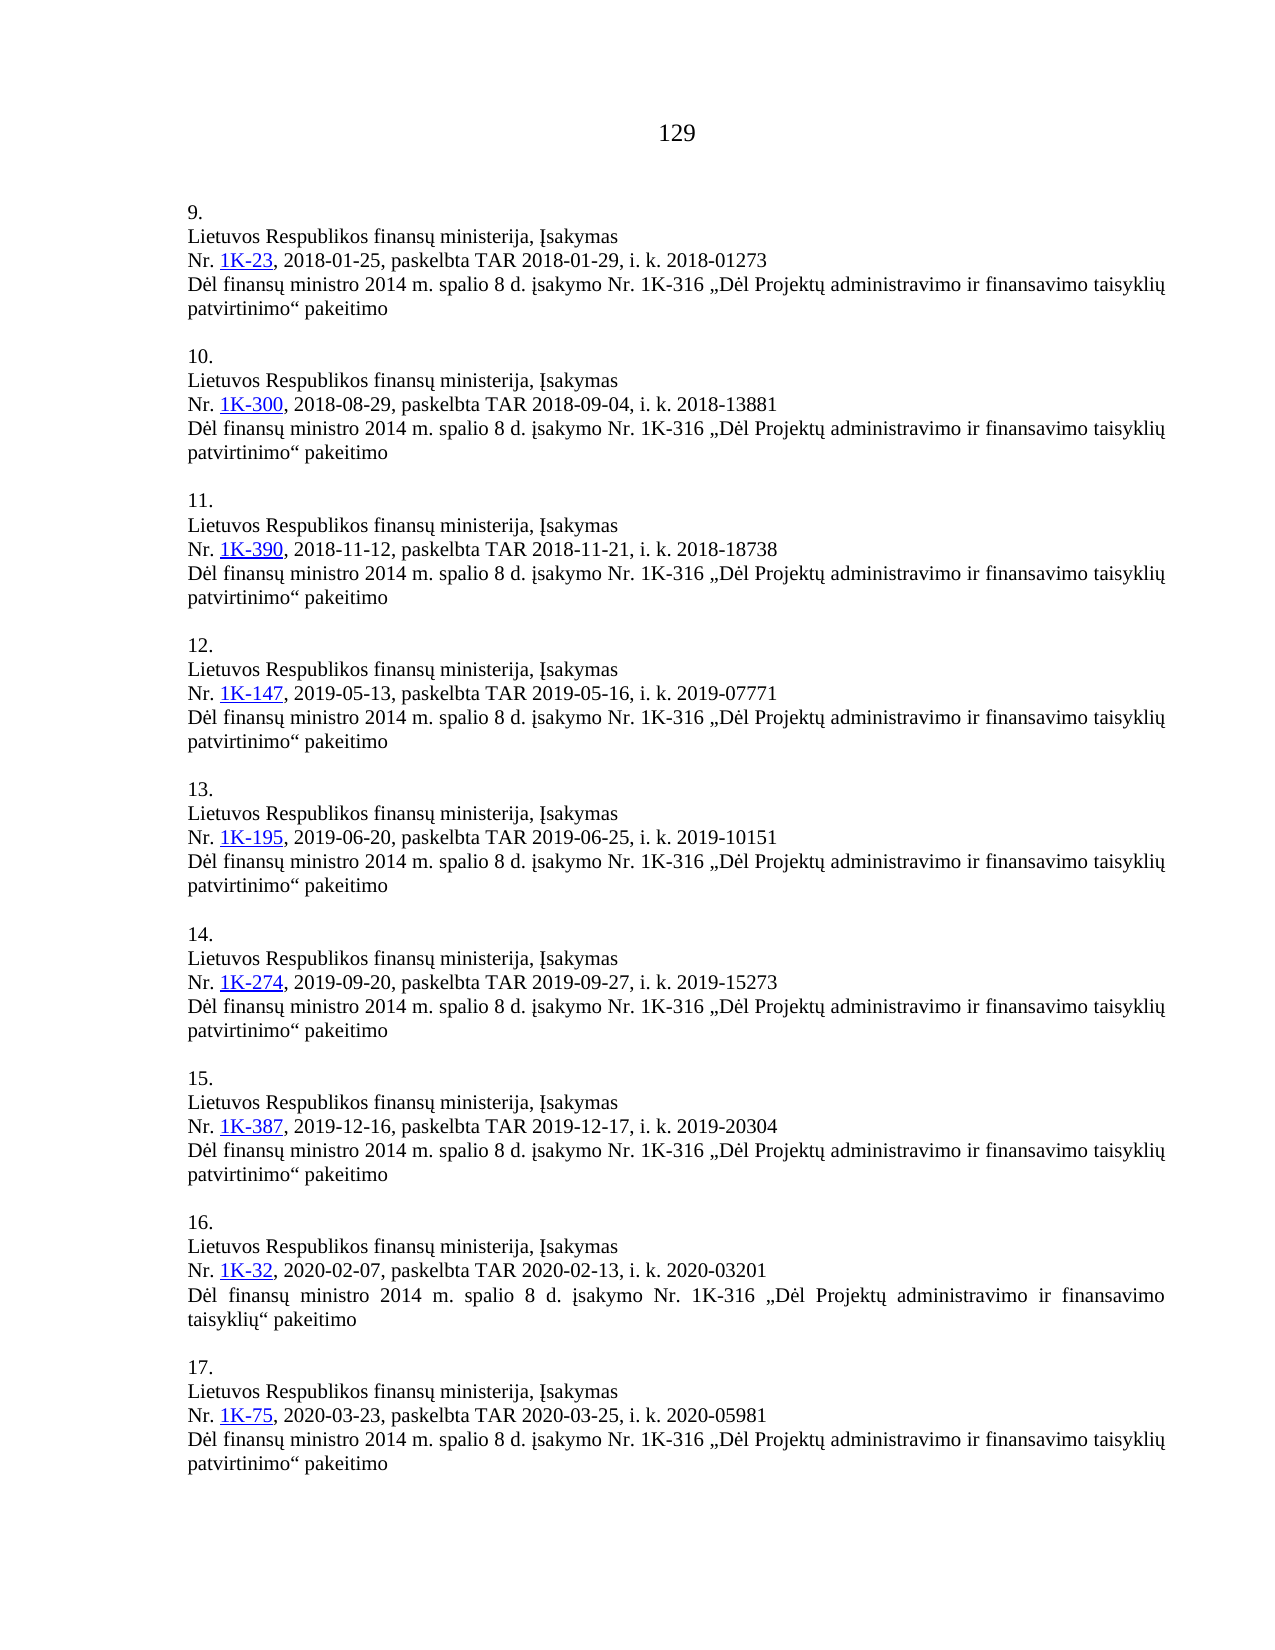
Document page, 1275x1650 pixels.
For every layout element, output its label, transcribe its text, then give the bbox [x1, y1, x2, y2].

text Dėl finansų ministro 2014 m. spalio 8 d. įsakymo Nr. 1K-316 „Dėl Projektų administravimo ir finansavimo taisyklių patvirtinimo“ pakeitimo [187, 705, 1167, 753]
text Nr. 1K-195, 2019-06-20, paskelbta TAR 2019-06-25, i. k. 2019-10151 [187, 825, 1167, 849]
text Dėl finansų ministro 2014 m. spalio 8 d. įsakymo Nr. 1K-316 „Dėl Projektų administravimo ir finansavimo taisyklių patvirtinimo“ pakeitimo [187, 561, 1167, 609]
text Nr. 1K-300, 2018-08-29, paskelbta TAR 2018-09-04, i. k. 2018-13881 [187, 392, 1167, 416]
text Dėl finansų ministro 2014 m. spalio 8 d. įsakymo Nr. 1K-316 „Dėl Projektų administravimo ir finansavimo taisyklių patvirtinimo“ pakeitimo [187, 416, 1167, 464]
text Lietuvos Respublikos finansų ministerija, Įsakymas [187, 801, 1167, 825]
text 17. [187, 1355, 1167, 1379]
text Nr. 1K-390, 2018-11-12, paskelbta TAR 2018-11-21, i. k. 2018-18738 [187, 537, 1167, 561]
text Lietuvos Respublikos finansų ministerija, Įsakymas [187, 368, 1167, 392]
text Lietuvos Respublikos finansų ministerija, Įsakymas [187, 657, 1167, 681]
text Nr. 1K-32, 2020-02-07, paskelbta TAR 2020-02-13, i. k. 2020-03201 [187, 1258, 1167, 1282]
text Nr. 1K-75, 2020-03-23, paskelbta TAR 2020-03-25, i. k. 2020-05981 [187, 1403, 1167, 1427]
text Lietuvos Respublikos finansų ministerija, Įsakymas [187, 224, 1167, 248]
text 11. [187, 488, 1167, 512]
text 13. [187, 777, 1167, 801]
text 14. [187, 922, 1167, 946]
text Dėl finansų ministro 2014 m. spalio 8 d. įsakymo Nr. 1K-316 „Dėl Projektų administravimo ir finansavimo taisyklių patvirtinimo“ pakeitimo [187, 1138, 1167, 1186]
text 10. [187, 344, 1167, 368]
text 16. [187, 1210, 1167, 1234]
text Dėl finansų ministro 2014 m. spalio 8 d. įsakymo Nr. 1K-316 „Dėl Projektų administravimo ir finansavimo taisyklių patvirtinimo“ pakeitimo [187, 994, 1167, 1042]
text Lietuvos Respublikos finansų ministerija, Įsakymas [187, 1234, 1167, 1258]
text Dėl finansų ministro 2014 m. spalio 8 d. įsakymo Nr. 1K-316 „Dėl Projektų administravimo ir finansavimo taisyklių patvirtinimo“ pakeitimo [187, 1427, 1167, 1475]
text Dėl finansų ministro 2014 m. spalio 8 d. įsakymo Nr. 1K-316 „Dėl Projektų administravimo ir finansavimo taisyklių patvirtinimo“ pakeitimo [187, 849, 1167, 897]
text 12. [187, 633, 1167, 657]
text Lietuvos Respublikos finansų ministerija, Įsakymas [187, 512, 1167, 537]
text Dėl finansų ministro 2014 m. spalio 8 d. įsakymo Nr. 1K-316 „Dėl Projektų administravimo ir finansavimo taisyklių patvirtinimo“ pakeitimo [187, 272, 1167, 320]
text Nr. 1K-147, 2019-05-13, paskelbta TAR 2019-05-16, i. k. 2019-07771 [187, 681, 1167, 705]
text Nr. 1K-274, 2019-09-20, paskelbta TAR 2019-09-27, i. k. 2019-15273 [187, 970, 1167, 994]
text Dėl finansų ministro 2014 m. spalio 8 d. įsakymo Nr. 1K-316 „Dėl Projektų administravimo ir finansavimo taisyklių“ pakeitimo [187, 1282, 1167, 1331]
text 15. [187, 1066, 1167, 1090]
text Lietuvos Respublikos finansų ministerija, Įsakymas [187, 1090, 1167, 1114]
text Lietuvos Respublikos finansų ministerija, Įsakymas [187, 1379, 1167, 1403]
text Nr. 1K-387, 2019-12-16, paskelbta TAR 2019-12-17, i. k. 2019-20304 [187, 1114, 1167, 1138]
text Lietuvos Respublikos finansų ministerija, Įsakymas [187, 946, 1167, 970]
text Nr. 1K-23, 2018-01-25, paskelbta TAR 2018-01-29, i. k. 2018-01273 [187, 248, 1167, 272]
text 9. [187, 200, 1167, 224]
